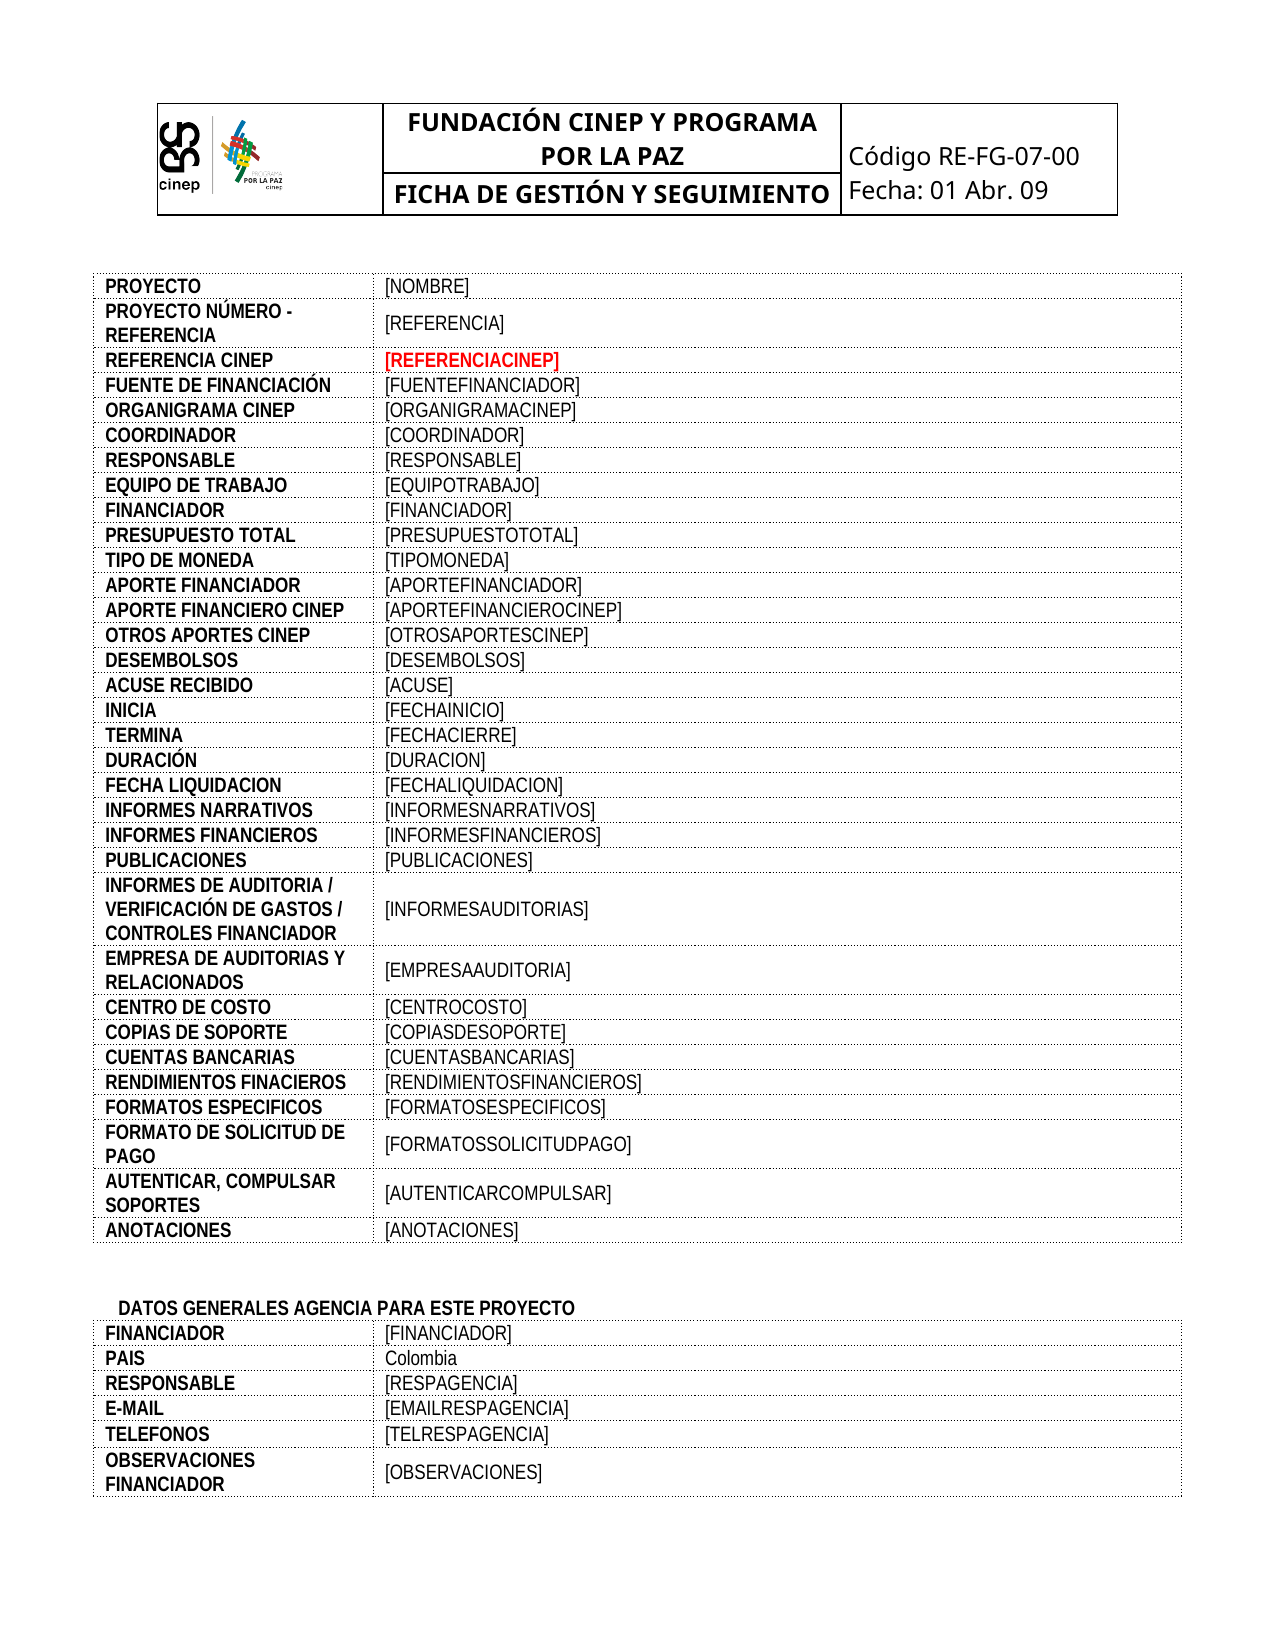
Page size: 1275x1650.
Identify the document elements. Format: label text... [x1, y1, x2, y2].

table_cell OTROS APORTES CINEP [94, 622, 373, 647]
table_cell TIPO DE MONEDA [94, 547, 373, 572]
table_cell PRESUPUESTO TOTAL [94, 522, 373, 547]
table_cell PROYECTO NÚMERO - REFERENCIA [94, 298, 373, 347]
table_cell FINANCIADOR [94, 497, 373, 522]
table_cell [ANOTACIONES] [374, 1217, 1181, 1242]
table_cell [CUENTASBANCARIAS] [374, 1044, 1181, 1069]
table_cell CUENTAS BANCARIAS [94, 1044, 373, 1069]
table_cell [COPIASDESOPORTE] [374, 1019, 1181, 1044]
table_cell [FINANCIADOR] [374, 497, 1181, 522]
table_cell [APORTEFINANCIADOR] [374, 572, 1181, 597]
table_cell E-MAIL [94, 1395, 373, 1420]
table_cell AUTENTICAR, COMPULSAR SOPORTES [94, 1168, 373, 1217]
table_cell [EMAILRESPAGENCIA] [374, 1395, 1181, 1420]
table_cell REFERENCIA CINEP [94, 347, 373, 372]
table_cell [TIPOMONEDA] [374, 547, 1181, 572]
table_cell INFORMES NARRATIVOS [94, 797, 373, 822]
table_cell COORDINADOR [94, 422, 373, 447]
table_cell TELEFONOS [94, 1420, 373, 1447]
table_header [FINANCIADOR] [374, 1320, 1181, 1345]
picture [159, 116, 283, 194]
table_cell [INFORMESAUDITORIAS] [374, 872, 1181, 945]
table_cell FUENTE DE FINANCIACIÓN [94, 372, 373, 397]
table_cell TERMINA [94, 722, 373, 747]
table_cell [OTROSAPORTESCINEP] [374, 622, 1181, 647]
table_cell COPIAS DE SOPORTE [94, 1019, 373, 1044]
table_cell [REFERENCIACINEP] [374, 347, 1181, 372]
table_cell [RESPONSABLE] [374, 447, 1181, 472]
table_cell INFORMES FINANCIEROS [94, 822, 373, 847]
table_header PROYECTO [94, 273, 373, 298]
table_cell CENTRO DE COSTO [94, 994, 373, 1019]
table_cell [DESEMBOLSOS] [374, 647, 1181, 672]
table_cell FORMATO DE SOLICITUD DE PAGO [94, 1119, 373, 1168]
table_cell DURACIÓN [94, 747, 373, 772]
table_cell [COORDINADOR] [374, 422, 1181, 447]
table_cell [CENTROCOSTO] [374, 994, 1181, 1019]
table_cell [DURACION] [374, 747, 1181, 772]
table_cell [ORGANIGRAMACINEP] [374, 397, 1181, 422]
table_cell [ACUSE] [374, 672, 1181, 697]
table_cell [APORTEFINANCIEROCINEP] [374, 597, 1181, 622]
table_cell [PUBLICACIONES] [374, 847, 1181, 872]
table_cell EQUIPO DE TRABAJO [94, 472, 373, 497]
table_cell FECHA LIQUIDACION [94, 772, 373, 797]
table_cell [EMPRESAAUDITORIA] [374, 945, 1181, 994]
table_cell [FORMATOSSOLICITUDPAGO] [374, 1119, 1181, 1168]
table_cell RESPONSABLE [94, 1370, 373, 1395]
table_cell [FECHALIQUIDACION] [374, 772, 1181, 797]
text DATOS GENERALES AGENCIA PARA ESTE PROYECTO [118, 1296, 1157, 1320]
table_cell Colombia [374, 1345, 1181, 1370]
table_cell [AUTENTICARCOMPULSAR] [374, 1168, 1181, 1217]
table_cell PUBLICACIONES [94, 847, 373, 872]
table_cell PAIS [94, 1345, 373, 1370]
table_cell [FUENTEFINANCIADOR] [374, 372, 1181, 397]
table_header FINANCIADOR [94, 1320, 373, 1345]
table_cell DESEMBOLSOS [94, 647, 373, 672]
table_cell RESPONSABLE [94, 447, 373, 472]
table_cell [INFORMESFINANCIEROS] [374, 822, 1181, 847]
table_cell FORMATOS ESPECIFICOS [94, 1094, 373, 1119]
table_cell [TELRESPAGENCIA] [374, 1420, 1181, 1447]
table_cell APORTE FINANCIERO CINEP [94, 597, 373, 622]
table_cell [RENDIMIENTOSFINANCIEROS] [374, 1069, 1181, 1094]
table_cell APORTE FINANCIADOR [94, 572, 373, 597]
table_cell EMPRESA DE AUDITORIAS Y RELACIONADOS [94, 945, 373, 994]
table_cell [FECHACIERRE] [374, 722, 1181, 747]
table_cell [REFERENCIA] [374, 298, 1181, 347]
table_cell [INFORMESNARRATIVOS] [374, 797, 1181, 822]
table_cell [FECHAINICIO] [374, 697, 1181, 722]
table_cell INFORMES DE AUDITORIA / VERIFICACIÓN DE GASTOS / CONTROLES FINANCIADOR [94, 872, 373, 945]
table_cell [FORMATOSESPECIFICOS] [374, 1094, 1181, 1119]
table_cell ORGANIGRAMA CINEP [94, 397, 373, 422]
table_cell [OBSERVACIONES] [374, 1447, 1181, 1496]
table_cell [EQUIPOTRABAJO] [374, 472, 1181, 497]
table_cell [RESPAGENCIA] [374, 1370, 1181, 1395]
table_header [NOMBRE] [374, 273, 1181, 298]
table_cell RENDIMIENTOS FINACIEROS [94, 1069, 373, 1094]
table_cell INICIA [94, 697, 373, 722]
table_cell OBSERVACIONES FINANCIADOR [94, 1447, 373, 1496]
table_cell ANOTACIONES [94, 1217, 373, 1242]
table_cell ACUSE RECIBIDO [94, 672, 373, 697]
table_cell [PRESUPUESTOTOTAL] [374, 522, 1181, 547]
